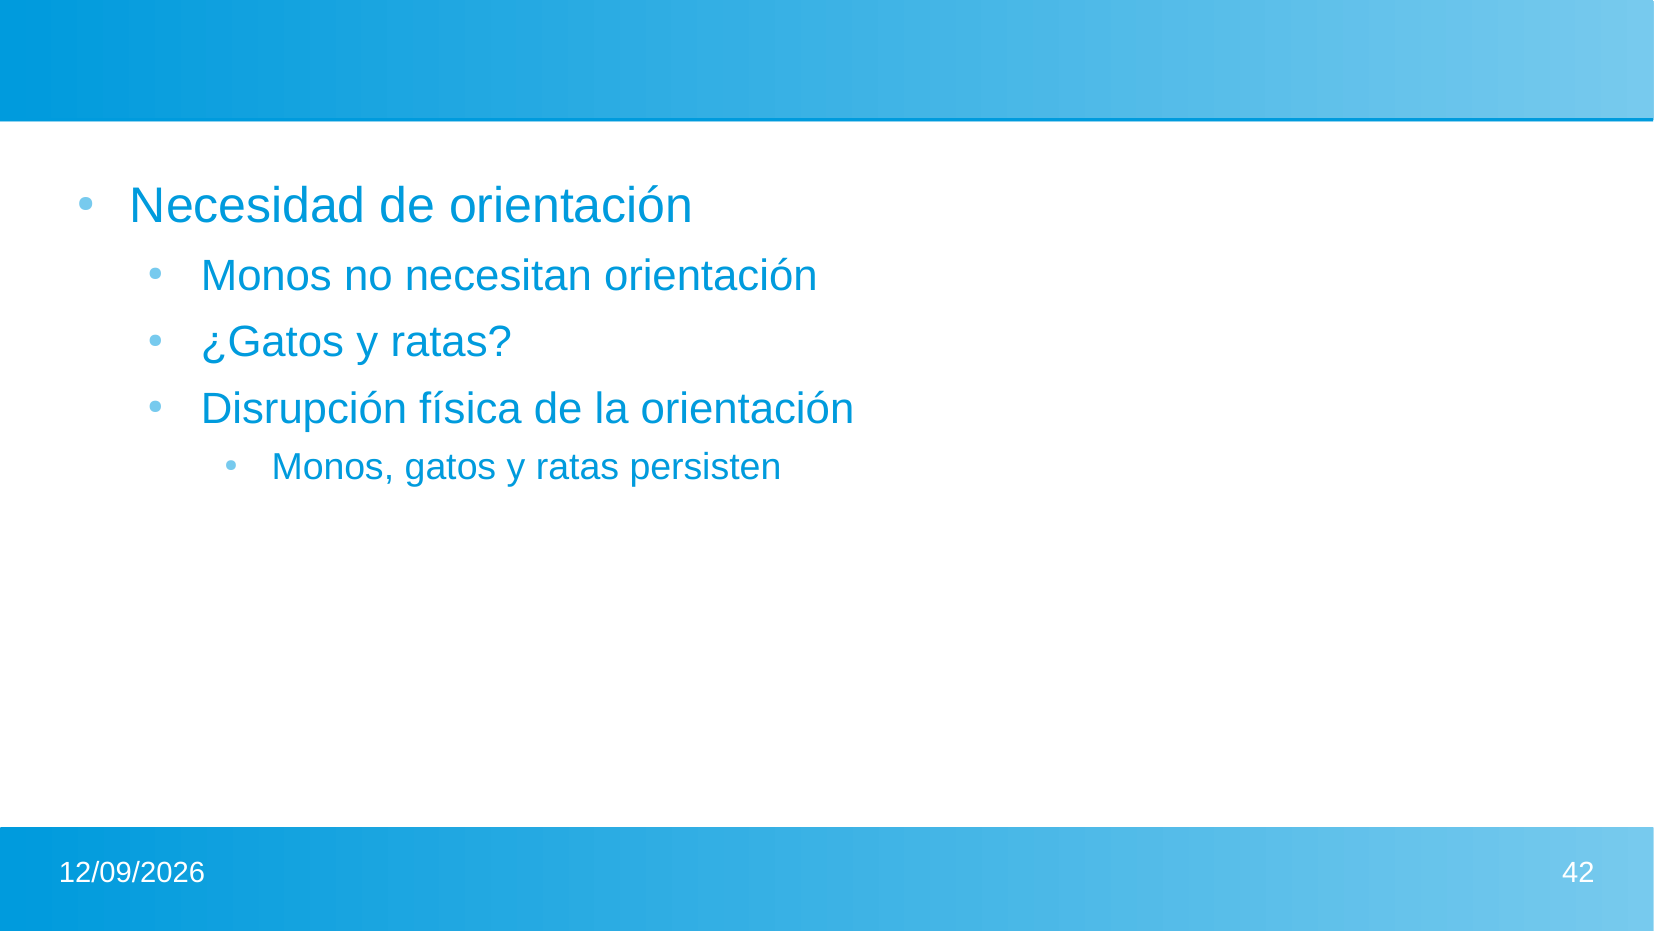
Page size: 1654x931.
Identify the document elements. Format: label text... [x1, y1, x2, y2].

list Necesidad de orientación Monos no necesitan orientación ¿Gatos y ratas? Disrupción física de la orientación Monos, gatos y ratas persisten [59, 177, 1595, 768]
